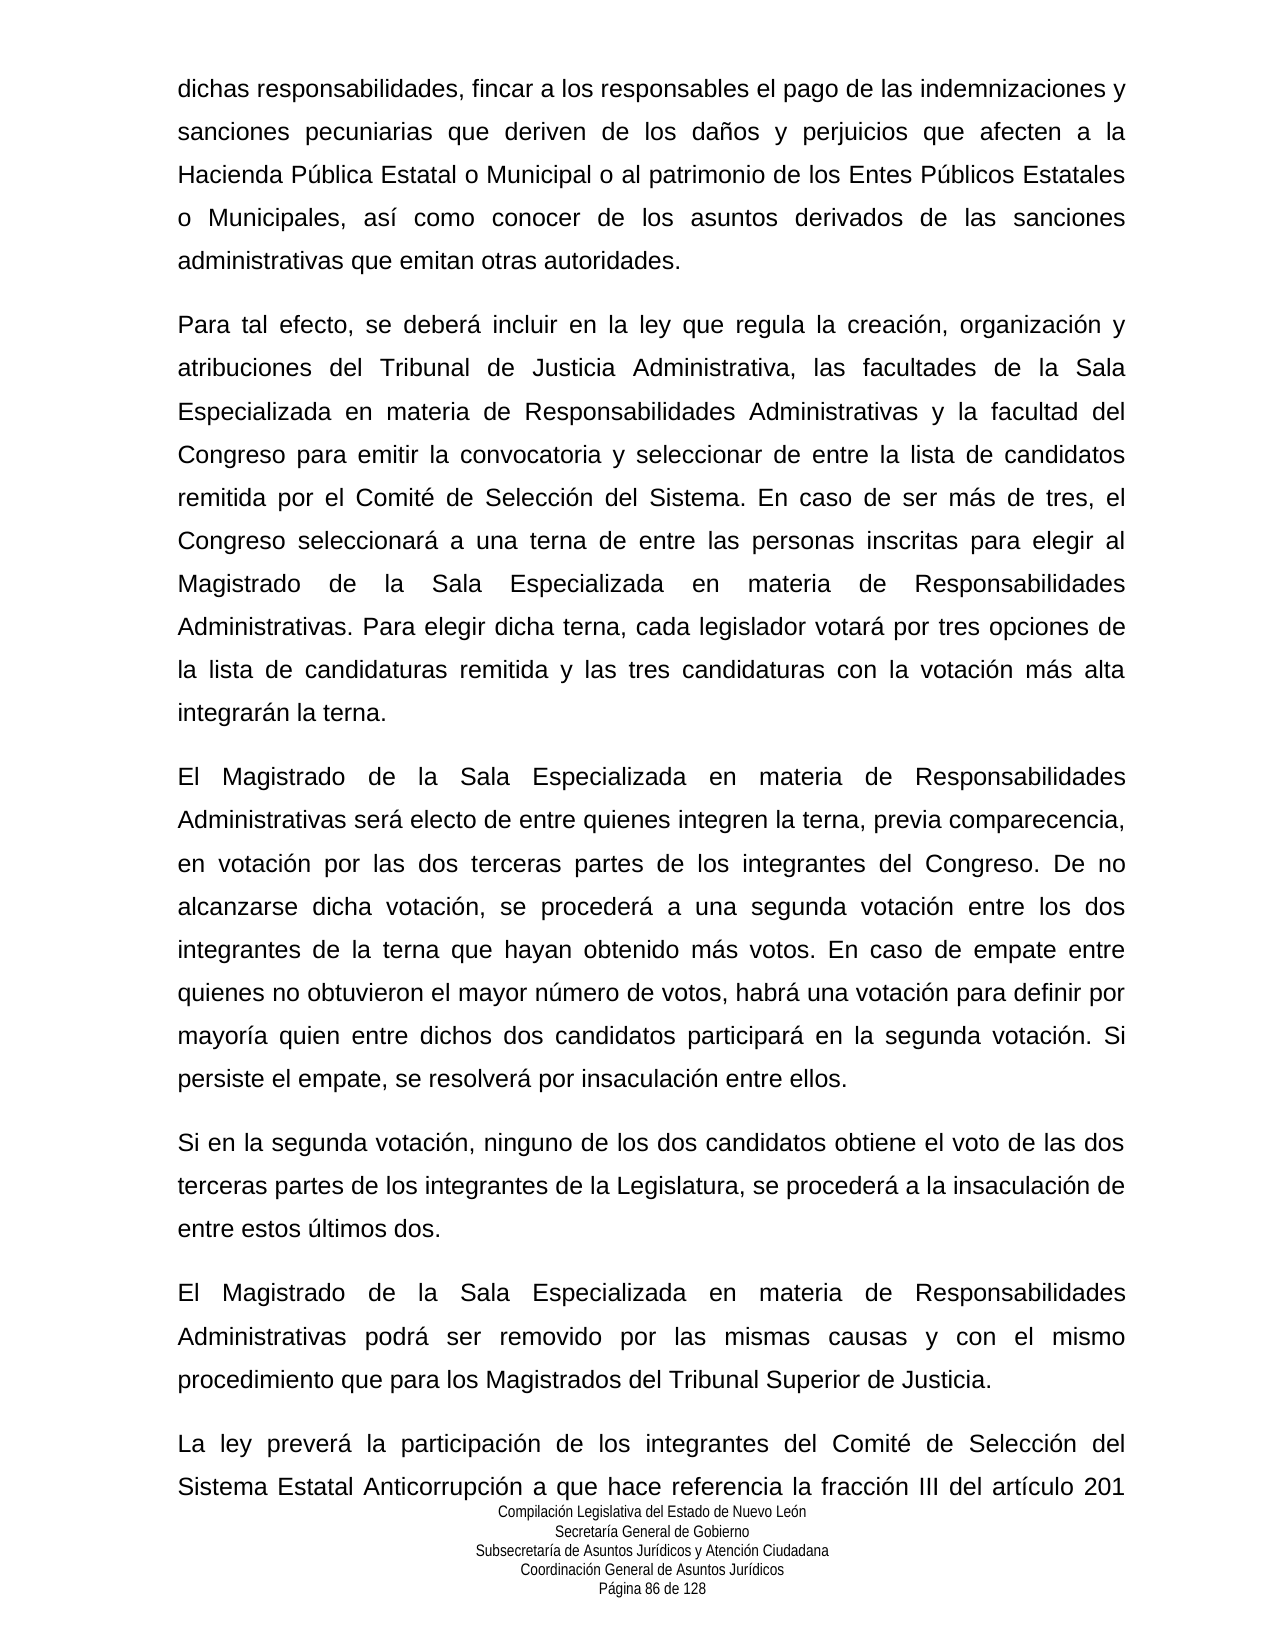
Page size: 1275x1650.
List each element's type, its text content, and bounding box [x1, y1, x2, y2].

text El Magistrado de la Sala Especializada en materia de Responsabilidades Administrativas podrá ser removido por las mismas causas y con el mismo procedimiento que para los Magistrados del Tribunal Superior de Justicia. [177, 1278, 1127, 1393]
text Si en la segunda votación, ninguno de los dos candidatos obtiene el voto de las dos terceras partes de los integrantes de la Legislatura, se procederá a la insaculación de entre estos últimos dos. [177, 1128, 1127, 1243]
text La ley preverá la participación de los integrantes del Comité de Selección del Sistema Estatal Anticorrupción a que hace referencia la fracción III del artículo 201 [177, 1429, 1127, 1501]
text El Magistrado de la Sala Especializada en materia de Responsabilidades Administrativas será electo de entre quienes integren la terna, previa comparecencia, en votación por las dos terceras partes de los integrantes del Congreso. De no alcanzarse dicha votación, se procederá a una segunda votación entre los dos integrantes de la terna que hayan obtenido más votos. En caso de empate entre quienes no obtuvieron el mayor número de votos, habrá una votación para definir por mayoría quien entre dichos dos candidatos participará en la segunda votación. Si persiste el empate, se resolverá por insaculación entre ellos. [177, 762, 1127, 1093]
text dichas responsabilidades, fincar a los responsables el pago de las indemnizaciones y sanciones pecuniarias que deriven de los daños y perjuicios que afecten a la Hacienda Pública Estatal o Municipal o al patrimonio de los Entes Públicos Estatales o Municipales, así como conocer de los asuntos derivados de las sanciones administrativas que emitan otras autoridades. [177, 74, 1127, 275]
text Para tal efecto, se deberá incluir en la ley que regula la creación, organización y atribuciones del Tribunal de Justicia Administrativa, las facultades de la Sala Especializada en materia de Responsabilidades Administrativas y la facultad del Congreso para emitir la convocatoria y seleccionar de entre la lista de candidatos remitida por el Comité de Selección del Sistema. En caso de ser más de tres, el Congreso seleccionará a una terna de entre las personas inscritas para elegir al Magistrado de la Sala Especializada en materia de Responsabilidades Administrativas. Para elegir dicha terna, cada legislador votará por tres opciones de la lista de candidaturas remitida y las tres candidaturas con la votación más alta integrarán la terna. [177, 310, 1127, 727]
